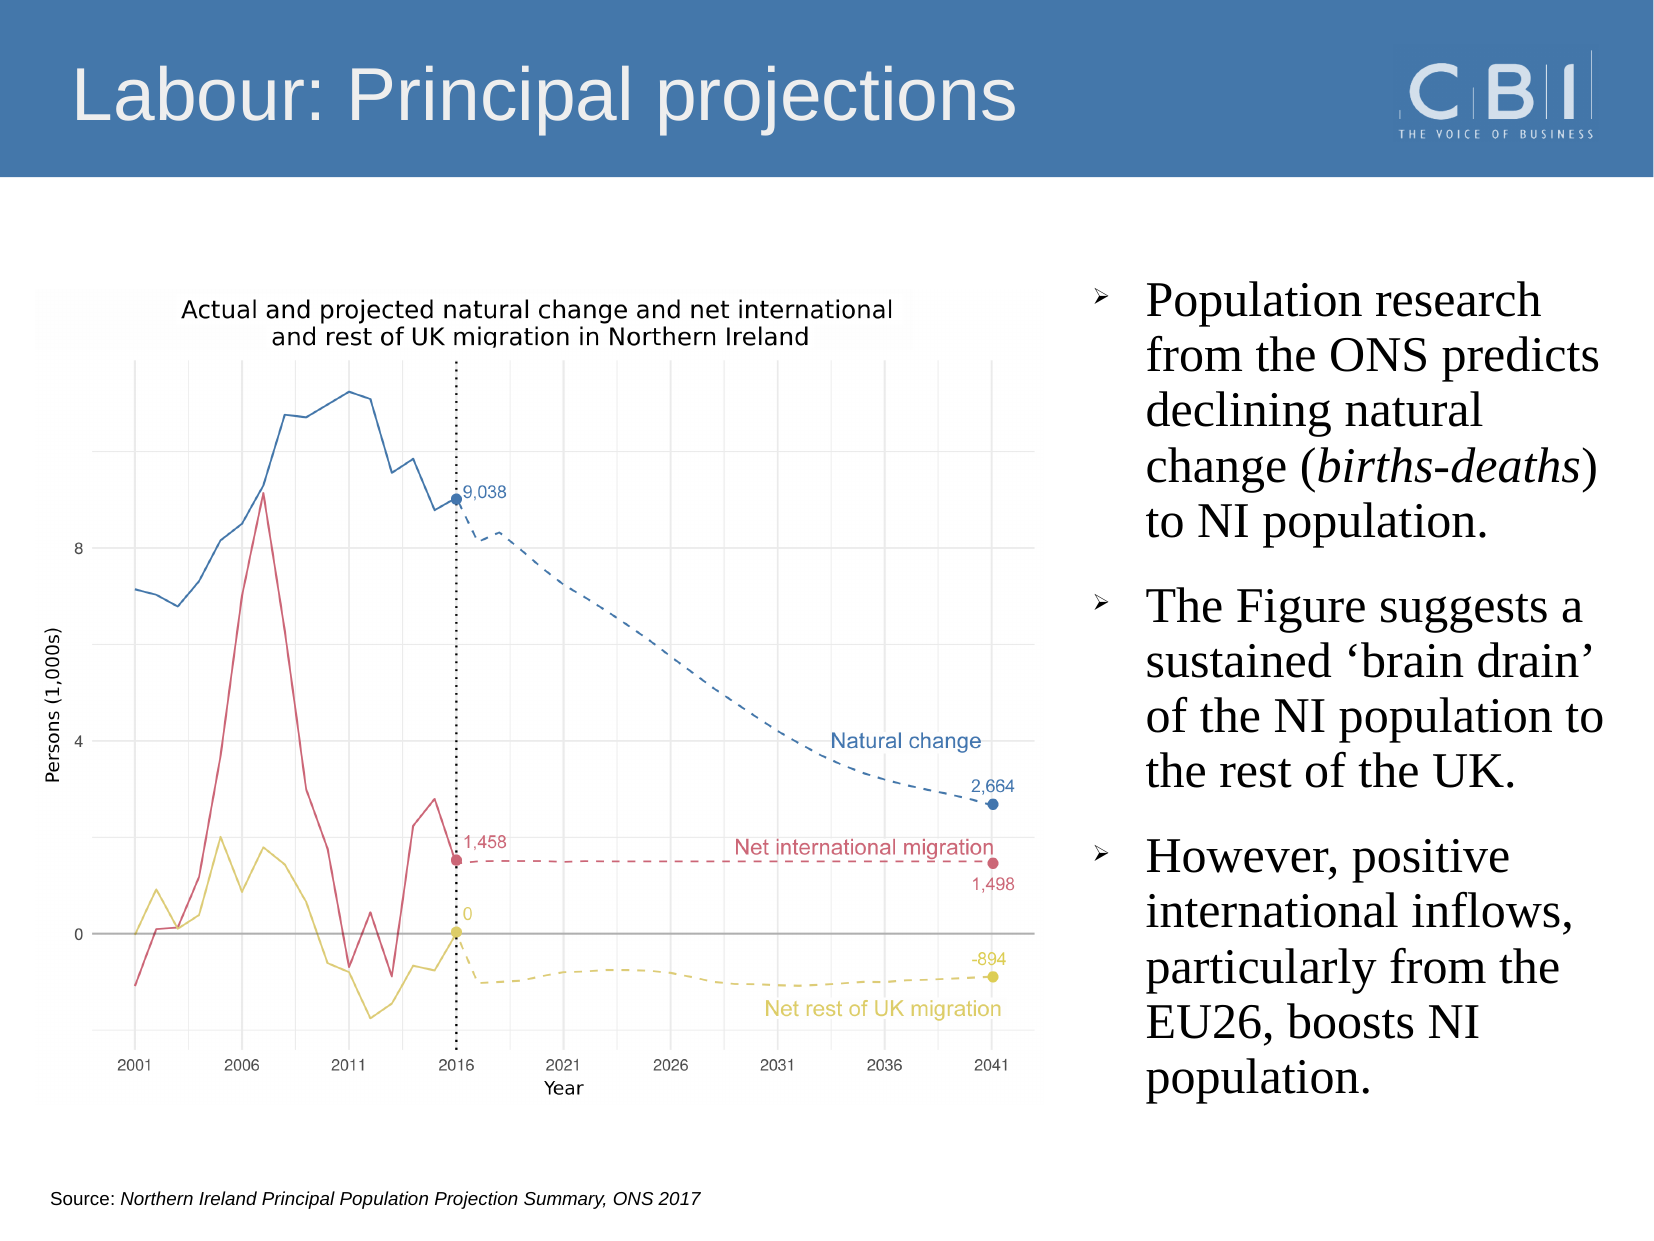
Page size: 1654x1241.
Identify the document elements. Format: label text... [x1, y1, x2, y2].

title Labour: Principal projections [0, 0, 1654, 178]
text_box Population research from the ONS predicts declining natural change (births-deaths) to NI population. The Figure suggests a sustained ‘brain drain’ of the NI population to the rest of the UK. However, positive international inflows, particularly from the EU26, boosts NI population. [1074, 271, 1619, 1170]
picture [35, 289, 1044, 1105]
picture [1393, 44, 1599, 142]
text_box Source: Northern Ireland Principal Population Projection Summary, ONS 2017 [35, 1181, 716, 1217]
